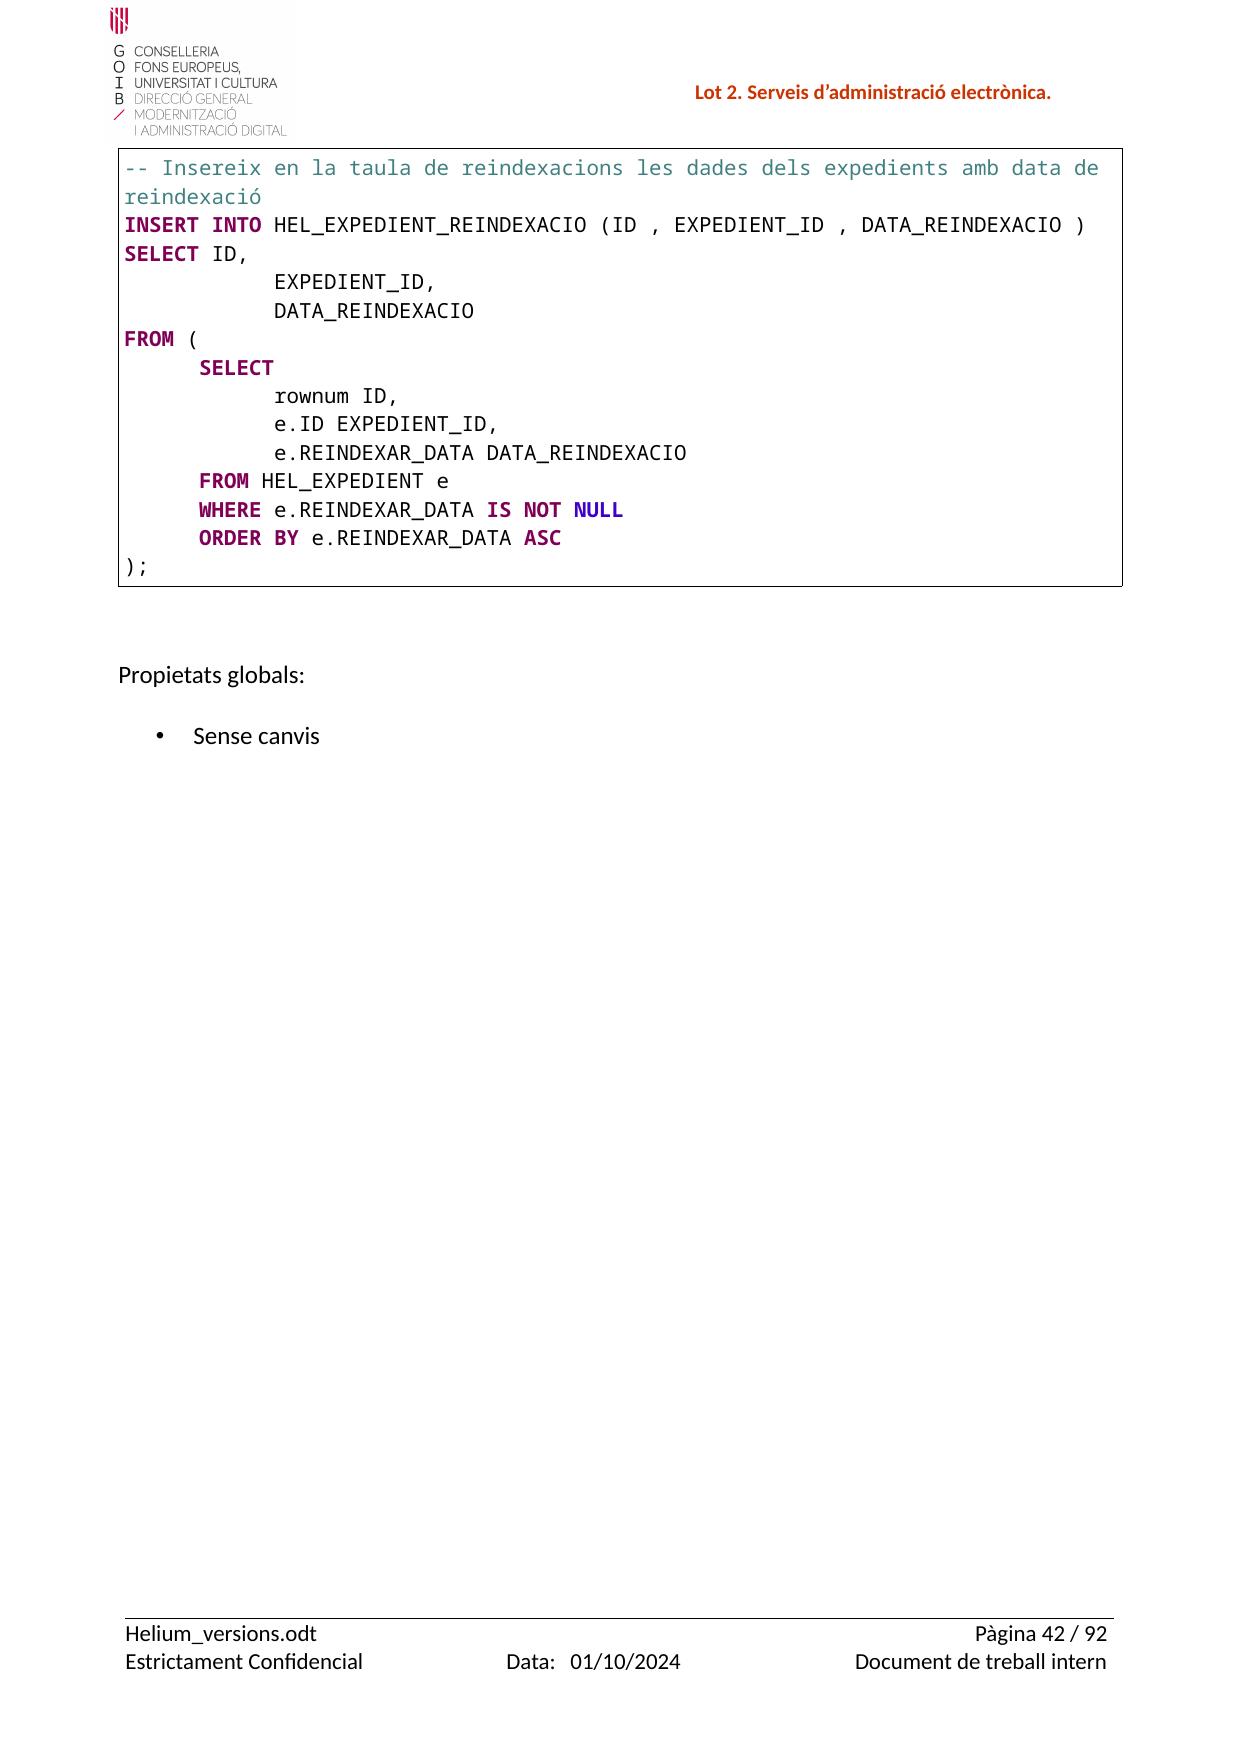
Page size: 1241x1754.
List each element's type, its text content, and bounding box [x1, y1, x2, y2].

text Propietats globals: [118, 659, 1122, 689]
list Sense canvis [156, 720, 1122, 750]
table_header -- Insereix en la taula de reindexacions les dades dels expedients amb data de reindexació INSERT INTO HEL_EXPEDIENT_REINDEXACIO (ID , EXPEDIENT_ID , DATA_REINDEXACIO ) SELECT ID, EXPEDIENT_ID, DATA_REINDEXACIO FROM ( SELECT rownum ID, e.ID EXPEDIENT_ID, e.REINDEXAR_DATA DATA_REINDEXACIO FROM HEL_EXPEDIENT e WHERE e.REINDEXAR_DATA IS NOT NULL ORDER BY e.REINDEXAR_DATA ASC ); [119, 149, 1122, 586]
picture [100, 0, 297, 144]
